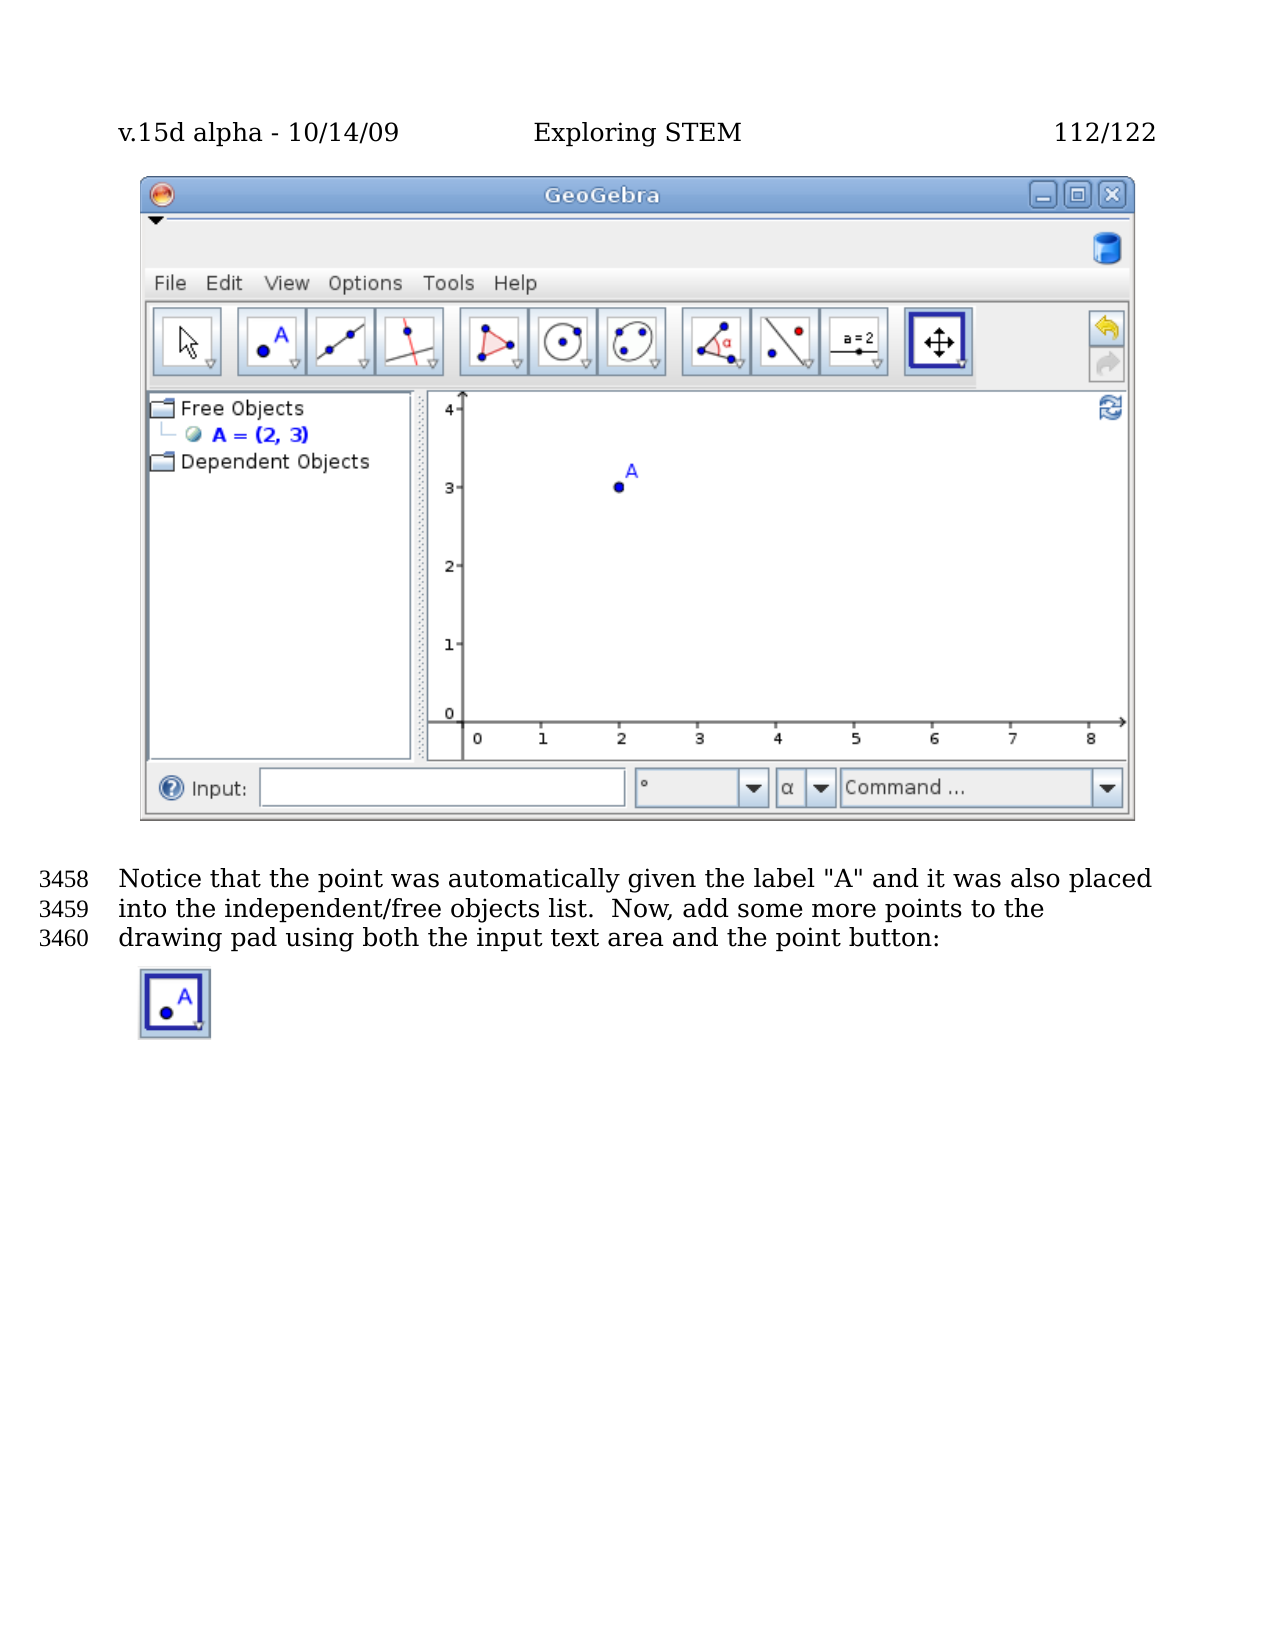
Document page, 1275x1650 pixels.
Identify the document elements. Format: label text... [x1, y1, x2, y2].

picture [140, 176, 1136, 821]
picture [137, 966, 212, 1040]
text Notice that the point was automatically given the label "A" and it was also placed into the independent/free objects list. Now, add some more points to the drawing pad using both the input text area and the point button: [118, 865, 1157, 952]
